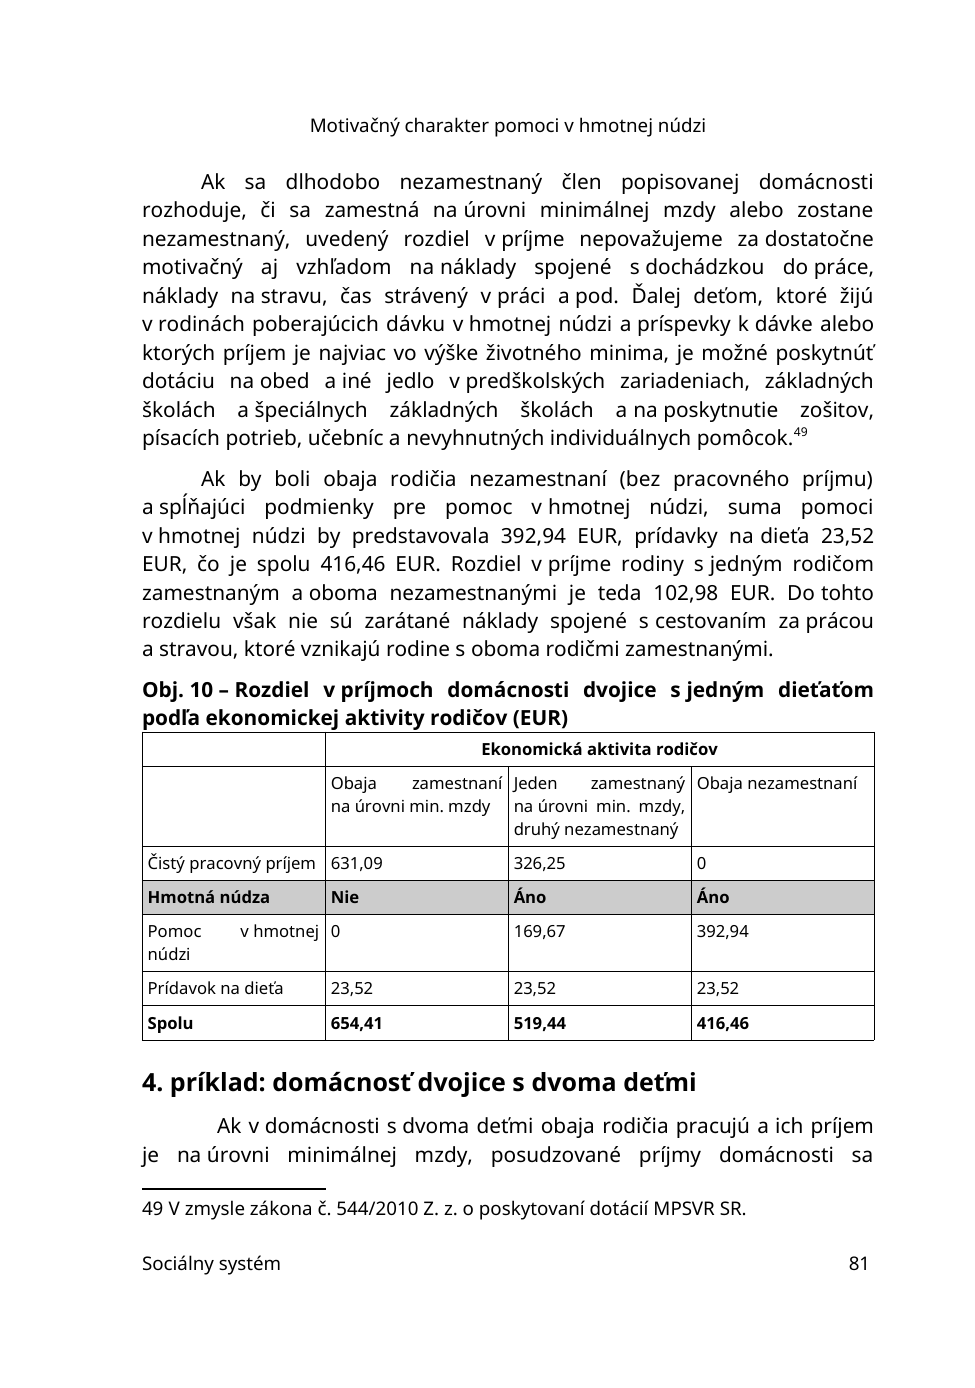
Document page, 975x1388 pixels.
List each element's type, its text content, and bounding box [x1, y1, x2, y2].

subtitle Rozdiel v príjmoch domácnosti dvojice s jedným dieťaťom podľa ekonomickej aktivity rodičov (EUR) [142, 675, 874, 732]
table_cell 169,67 [509, 915, 691, 971]
table_cell 23,52 [509, 972, 691, 1005]
text Ak v domácnosti s dvoma deťmi obaja rodičia pracujú a ich príjem je na úrovni minimálnej mzdy, posudzované príjmy domácnosti sa [142, 1111, 874, 1168]
table_cell Pomoc v hmotnej núdzi [143, 915, 325, 971]
table_cell Áno [692, 881, 874, 914]
table_cell 326,25 [509, 847, 691, 880]
table_cell 23,52 [692, 972, 874, 1005]
text V zmysle zákona č. 544/2010 Z. z. o poskytovaní dotácií MPSVR SR. [142, 1195, 874, 1221]
table_cell Spolu [143, 1006, 325, 1040]
table_cell 23,52 [326, 972, 508, 1005]
table_cell Nie [326, 881, 508, 914]
table_cell [143, 767, 325, 846]
table_header Ekonomická aktivita rodičov [326, 733, 874, 766]
table_cell Prídavok na dieťa [143, 972, 325, 1005]
table_cell 631,09 [326, 847, 508, 880]
table_cell Áno [509, 881, 691, 914]
table_header [143, 733, 325, 766]
table_cell 519,44 [509, 1006, 691, 1040]
table_cell 392,94 [692, 915, 874, 971]
table_cell Obaja nezamestnaní [692, 767, 874, 846]
text Ak sa dlhodobo nezamestnaný člen popisovanej domácnosti rozhoduje, či sa zamestná na úrovni minimálnej mzdy alebo zostane nezamestnaný, uvedený rozdiel v príjme nepovažujeme za dostatočne motivačný aj vzhľadom na náklady spojené s dochádzkou do práce, náklady na stravu, čas strávený v práci a pod. Ďalej deťom, ktoré žijú v rodinách poberajúcich dávku v hmotnej núdzi a príspevky k dávke alebo ktorých príjem je najviac vo výške životného minima, je možné poskytnúť dotáciu na obed a iné jedlo v predškolských zariadeniach, základných školách a špeciálnych základných školách a na poskytnutie zošitov, písacích potrieb, učebníc a nevyhnutných individuálnych pomôcok. [142, 167, 874, 452]
table_cell Čistý pracovný príjem [143, 847, 325, 880]
subtitle 4. príklad: domácnosť dvojice s dvoma deťmi [142, 1065, 874, 1099]
text Ak by boli obaja rodičia nezamestnaní (bez pracovného príjmu) a spĺňajúci podmienky pre pomoc v hmotnej núdzi, suma pomoci v hmotnej núdzi by predstavovala 392,94 EUR, prídavky na dieťa 23,52 EUR, čo je spolu 416,46 EUR. Rozdiel v príjme rodiny s jedným rodičom zamestnaným a oboma nezamestnanými je teda 102,98 EUR. Do tohto rozdielu však nie sú zarátané náklady spojené s cestovaním za prácou a stravou, ktoré vznikajú rodine s oboma rodičmi zamestnanými. [142, 464, 874, 663]
table_cell Hmotná núdza [143, 881, 325, 914]
table_cell 654,41 [326, 1006, 508, 1040]
table_cell 0 [692, 847, 874, 880]
table_cell 0 [326, 915, 508, 971]
table_cell 416,46 [692, 1006, 874, 1040]
table_cell Obaja zamestnaní na úrovni min. mzdy [326, 767, 508, 846]
table_cell Jeden zamestnaný na úrovni min. mzdy, druhý nezamestnaný [509, 767, 691, 846]
